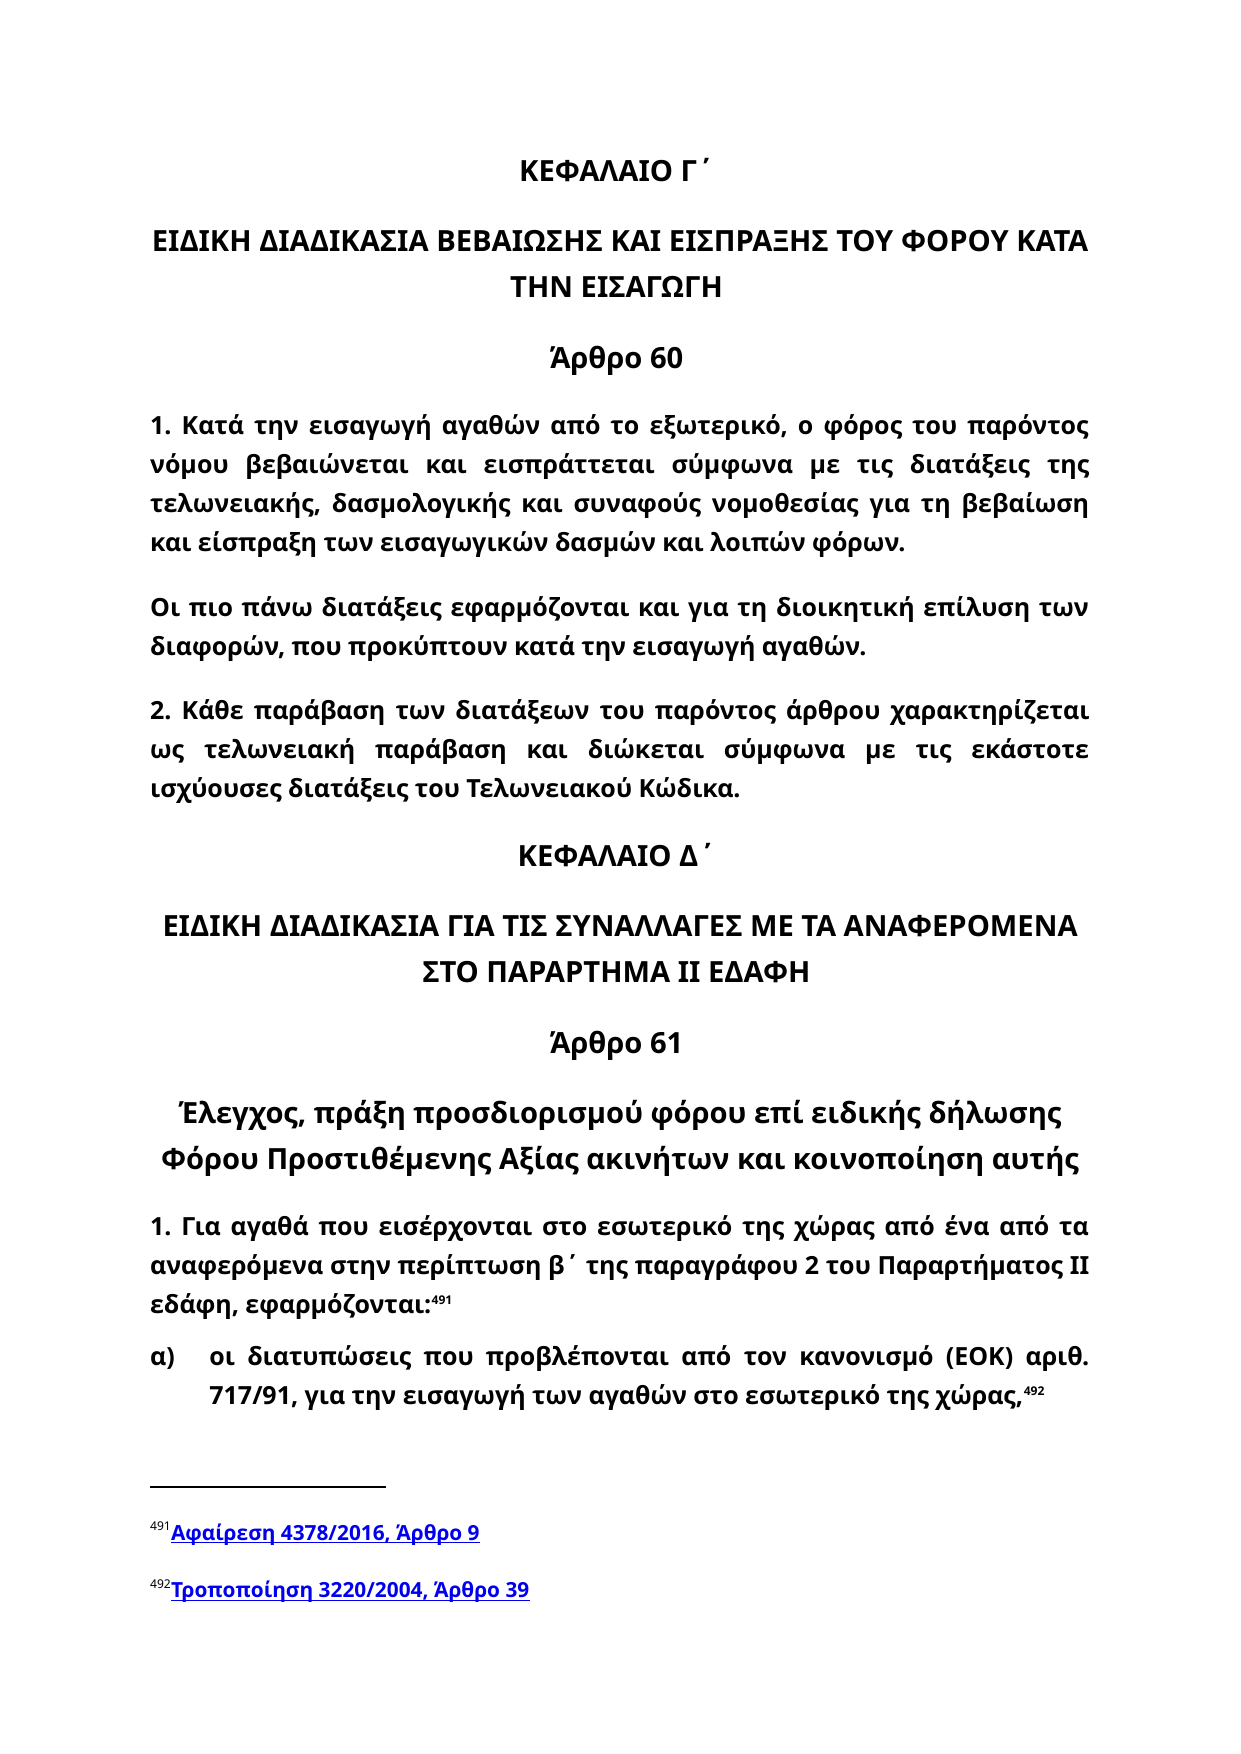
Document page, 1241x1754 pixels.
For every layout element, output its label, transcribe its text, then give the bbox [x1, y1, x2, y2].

subtitle ΕΙΔΙΚΗ ΔΙΑΔΙΚΑΣΙΑ ΒΕΒΑΙΩΣΗΣ ΚΑΙ ΕΙΣΠΡΑΞΗΣ ΤΟΥ ΦΟΡΟΥ ΚΑΤΑ ΤΗΝ ΕΙΣΑΓΩΓΗ [150, 221, 1090, 306]
subtitle ΕΙΔΙΚΗ ΔΙΑΔΙΚΑΣΙΑ ΓΙΑ ΤΙΣ ΣΥΝΑΛΛΑΓΕΣ ΜΕ ΤΑ ΑΝΑΦΕΡΟΜΕΝΑ ΣΤΟ ΠΑΡΑΡΤΗΜΑ II ΕΔΑΦΗ [150, 906, 1090, 991]
text 1. Για αγαθά που εισέρχονται στο εσωτερικό της χώρας από ένα από τα αναφερόμενα στην περίπτωση β΄ της παραγράφου 2 του Παραρτήματος II εδάφη, εφαρμόζονται: [150, 1209, 1090, 1321]
subtitle Άρθρο 60 [150, 337, 1090, 377]
text 2. Κάθε παράβαση των διατάξεων του παρόντος άρθρου χαρακτηρίζεται ως τελωνειακή παράβαση και διώκεται σύμφωνα με τις εκάστοτε ισχύουσες διατάξεις του Τελωνειακού Κώδικα. [150, 692, 1090, 805]
list α) οι διατυπώσεις που προβλέπονται από τον κανονισμό (ΕΟΚ) αριθ. 717/91, για την εισαγωγή των αγαθών στο εσωτερικό της χώρας, [150, 1339, 1090, 1412]
text Οι πιο πάνω διατάξεις εφαρμόζονται και για τη διοικητική επίλυση των διαφορών, που προκύπτουν κατά την εισαγωγή αγαθών. [150, 589, 1090, 662]
subtitle Έλεγχος, πράξη προσδιορισμού φόρου επί ειδικής δήλωσης Φόρου Προστιθέμενης Αξίας ακινήτων και κοινοποίηση αυτής [150, 1092, 1090, 1178]
text 1. Κατά την εισαγωγή αγαθών από το εξωτερικό, ο φόρος του παρόντος νόμου βεβαιώνεται και εισπράττεται σύμφωνα με τις διατάξεις της τελωνειακής, δασμολογικής και συναφούς νομοθεσίας για τη βεβαίωση και είσπραξη των εισαγωγικών δασμών και λοιπών φόρων. [150, 407, 1090, 559]
subtitle ΚΕΦΑΛΑΙΟ Δ΄ [150, 835, 1090, 875]
text Τροποποίηση 3220/2004, Άρθρο 39 [150, 1576, 1090, 1604]
subtitle ΚΕΦΑΛΑΙΟ Γ΄ [150, 150, 1090, 190]
subtitle Άρθρο 61 [150, 1022, 1090, 1062]
text Αφαίρεση 4378/2016, Άρθρο 9 [150, 1518, 1090, 1546]
